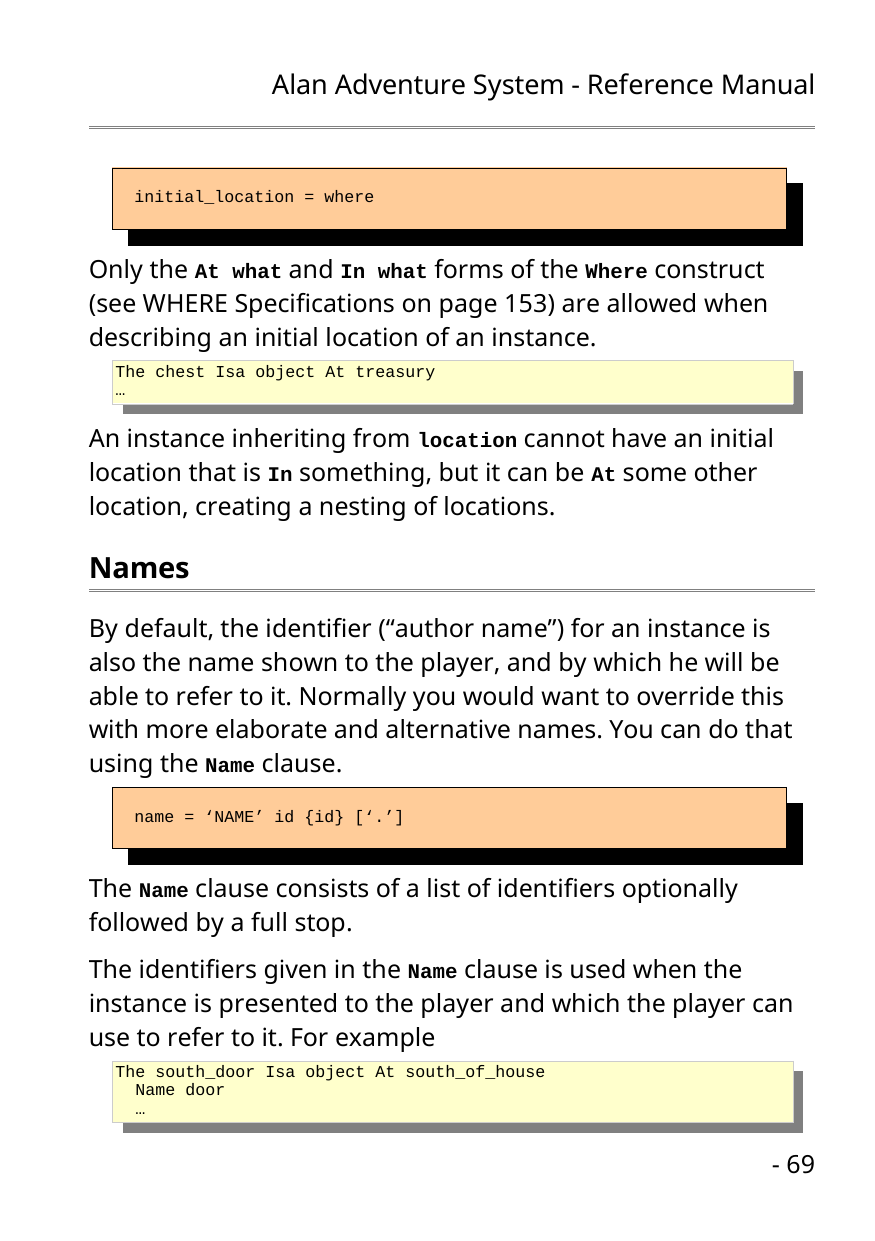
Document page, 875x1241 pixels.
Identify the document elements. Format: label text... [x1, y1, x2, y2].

text By default, the identifier (“author name”) for an instance is also the name shown to the player, and by which he will be able to refer to it. Normally you would want to override this with more elaborate and alternative names. You can do that using the Name clause. [88, 611, 815, 780]
text initial_location = where [113, 169, 786, 229]
text name = ‘NAME’ id {id} [‘.’] [113, 788, 786, 848]
text An instance inheriting from location cannot have an initial location that is In something, but it can be At some other location, creating a nesting of locations. [88, 421, 815, 522]
text … [113, 1098, 793, 1122]
text The identifiers given in the Name clause is used when the instance is presented to the player and which the player can use to refer to it. For example [88, 952, 815, 1054]
subtitle Names [88, 548, 815, 592]
text Only the At what and In what forms of the Where construct (see WHERE Specifications on page 120) are allowed when describing an initial location of an instance. [88, 252, 815, 354]
text The south_door Isa object At south_of_house Name door [113, 1062, 793, 1098]
text The chest Isa object At treasury … [113, 361, 793, 403]
text The Name clause consists of a list of identifiers optionally followed by a full stop. [88, 871, 815, 939]
